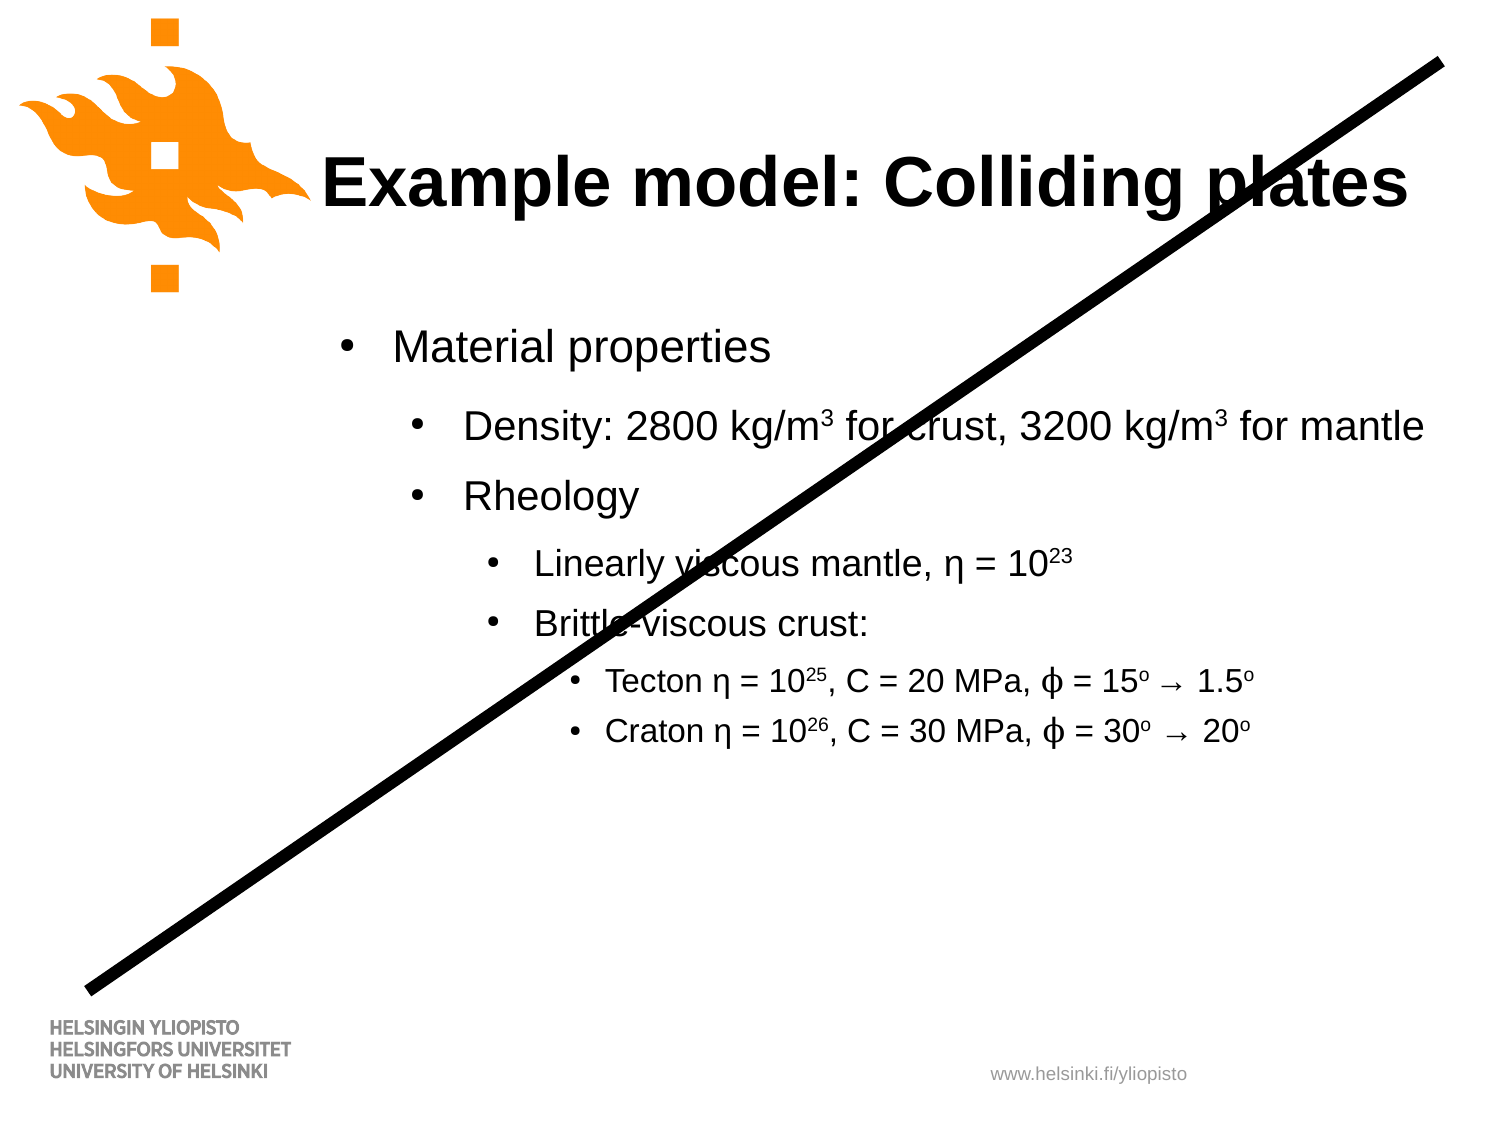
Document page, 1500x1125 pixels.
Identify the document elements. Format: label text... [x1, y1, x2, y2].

list Material properties Density: 2800 kg/m3 for crust, 3200 kg/m3 for mantle Rheology Linearly viscous mantle, η = 1023 Brittle-viscous crust: Tecton η = 1025, C = 20 MPa, ϕ = 15o → 1.5o Craton η = 1026, C = 30 MPa, ϕ = 30o → 20o [321, 321, 1050, 822]
list Material properties Density: 2800 kg/m3 for crust, 3200 kg/m3 for mantle Rheology Linearly viscous mantle, η = 1023 Brittle-viscous crust: Tecton η = 1025, C = 20 MPa, ϕ = 15o → 1.5o Craton η = 1026, C = 30 MPa, ϕ = 30o → 20o [321, 321, 1447, 974]
picture [0, 0, 337, 318]
picture [32, 1001, 309, 1096]
title Example model: Colliding plates [321, 87, 1391, 276]
title Example model: Colliding plates [1142, 87, 1447, 276]
